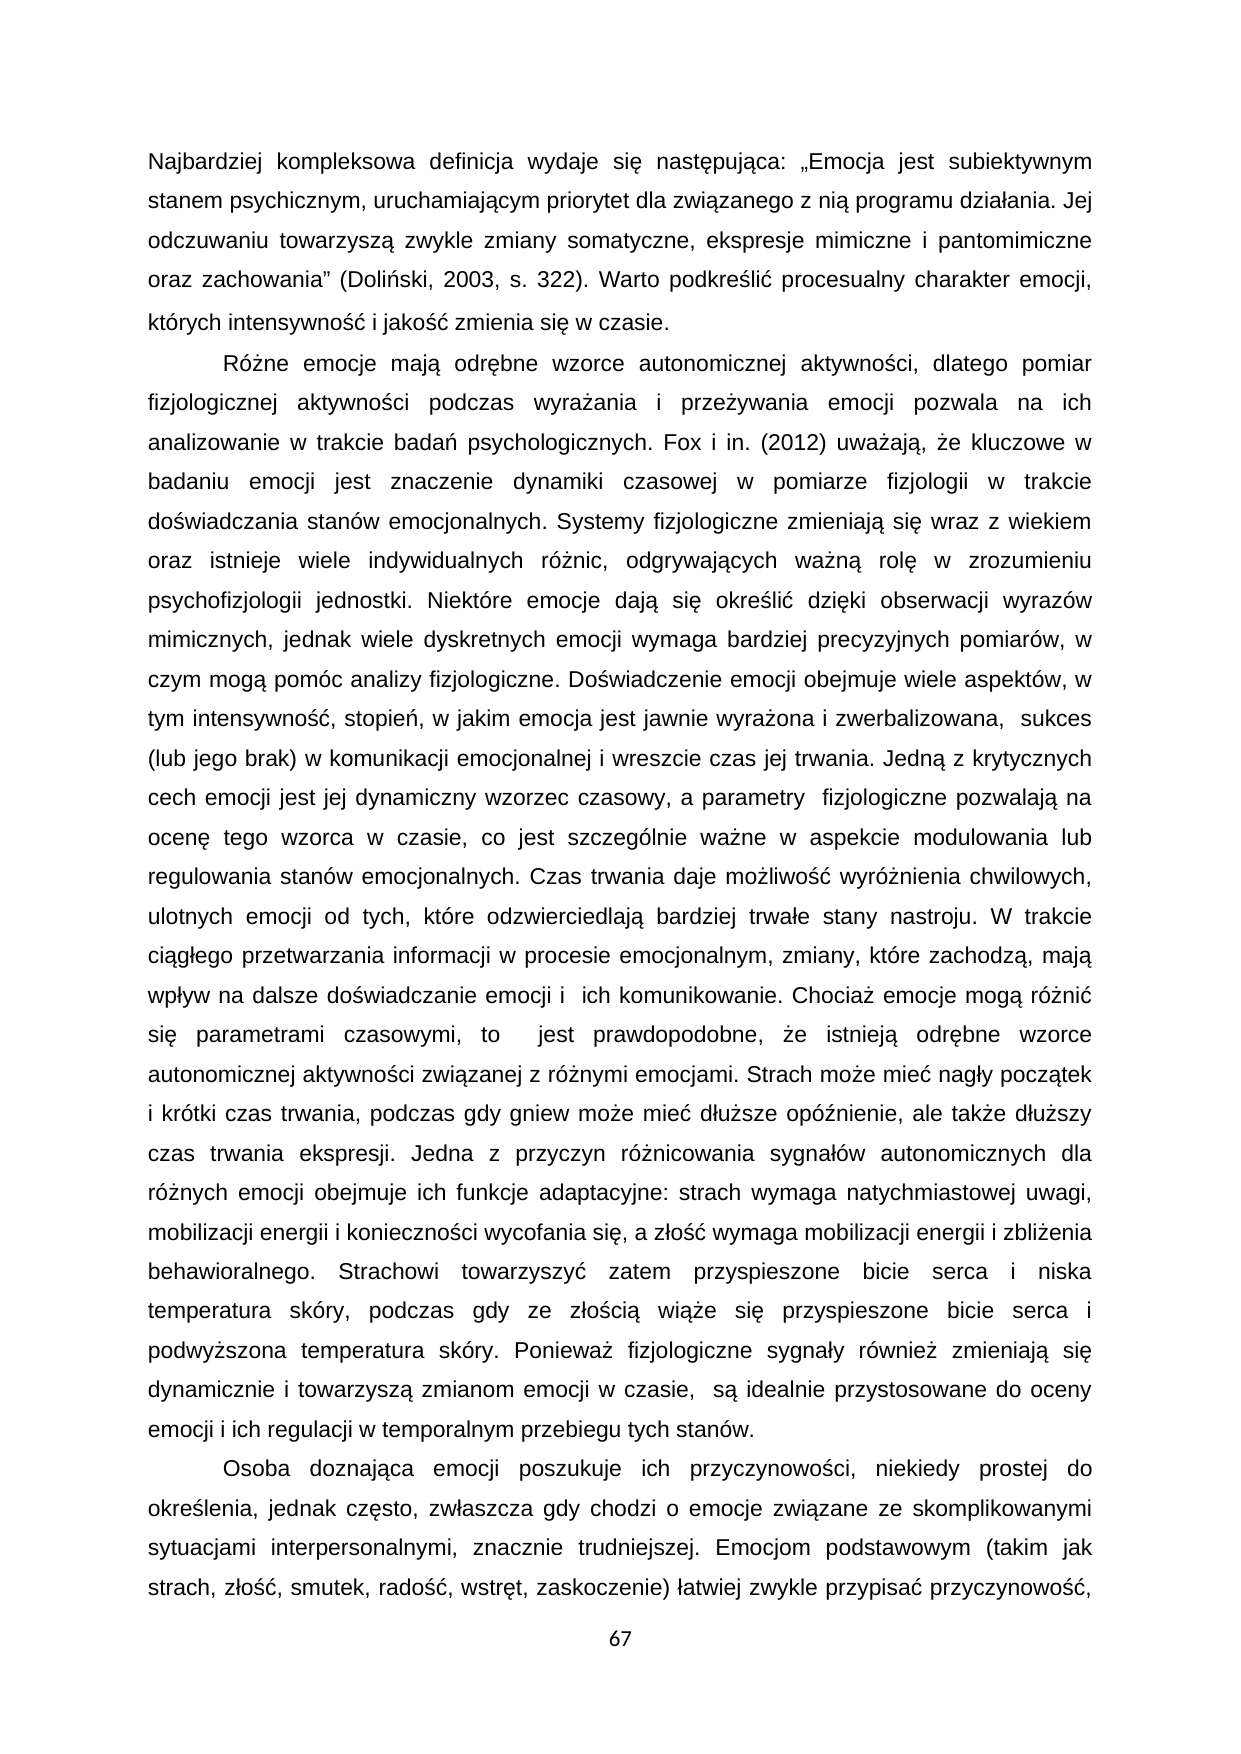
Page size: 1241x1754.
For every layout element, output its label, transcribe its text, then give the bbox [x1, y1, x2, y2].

text Osoba doznająca emocji poszukuje ich przyczynowości, niekiedy prostej do określenia, jednak często, zwłaszcza gdy chodzi o emocje związane ze skomplikowanymi sytuacjami interpersonalnymi, znacznie trudniejszej. Emocjom podstawowym (takim jak strach, złość, smutek, radość, wstręt, zaskoczenie) łatwiej zwykle przypisać przyczynowość, [148, 1455, 1093, 1600]
text Najbardziej kompleksowa definicja wydaje się następująca: „Emocja jest subiektywnym stanem psychicznym, uruchamiającym priorytet dla związanego z nią programu działania. Jej odczuwaniu towarzyszą zwykle zmiany somatyczne, ekspresje mimiczne i pantomimiczne oraz zachowania” (Doliński, 2003, s. 322). Warto podkreślić procesualny charakter emocji, których intensywność i jakość zmienia się w czasie. [148, 148, 1093, 336]
text Różne emocje mają odrębne wzorce autonomicznej aktywności, dlatego pomiar fizjologicznej aktywności podczas wyrażania i przeżywania emocji pozwala na ich analizowanie w trakcie badań psychologicznych. Fox i in. (2012) uważają, że kluczowe w badaniu emocji jest znaczenie dynamiki czasowej w pomiarze fizjologii w trakcie doświadczania stanów emocjonalnych. Systemy fizjologiczne zmieniają się wraz z wiekiem oraz istnieje wiele indywidualnych różnic, odgrywających ważną rolę w zrozumieniu psychofizjologii jednostki. Niektóre emocje dają się określić dzięki obserwacji wyrazów mimicznych, jednak wiele dyskretnych emocji wymaga bardziej precyzyjnych pomiarów, w czym mogą pomóc analizy fizjologiczne. Doświadczenie emocji obejmuje wiele aspektów, w tym intensywność, stopień, w jakim emocja jest jawnie wyrażona i zwerbalizowana, sukces (lub jego brak) w komunikacji emocjonalnej i wreszcie czas jej trwania. Jedną z krytycznych cech emocji jest jej dynamiczny wzorzec czasowy, a parametry fizjologiczne pozwalają na ocenę tego wzorca w czasie, co jest szczególnie ważne w aspekcie modulowania lub regulowania stanów emocjonalnych. Czas trwania daje możliwość wyróżnienia chwilowych, ulotnych emocji od tych, które odzwierciedlają bardziej trwałe stany nastroju. W trakcie ciągłego przetwarzania informacji w procesie emocjonalnym, zmiany, które zachodzą, mają wpływ na dalsze doświadczanie emocji i ich komunikowanie. Chociaż emocje mogą różnić się parametrami czasowymi, to jest prawdopodobne, że istnieją odrębne wzorce autonomicznej aktywności związanej z różnymi emocjami. Strach może mieć nagły początek i krótki czas trwania, podczas gdy gniew może mieć dłuższe opóźnienie, ale także dłuższy czas trwania ekspresji. Jedna z przyczyn różnicowania sygnałów autonomicznych dla różnych emocji obejmuje ich funkcje adaptacyjne: strach wymaga natychmiastowej uwagi, mobilizacji energii i konieczności wycofania się, a złość wymaga mobilizacji energii i zbliżenia behawioralnego. Strachowi towarzyszyć zatem przyspieszone bicie serca i niska temperatura skóry, podczas gdy ze złością wiąże się przyspieszone bicie serca i podwyższona temperatura skóry. Ponieważ fizjologiczne sygnały również zmieniają się dynamicznie i towarzyszą zmianom emocji w czasie, są idealnie przystosowane do oceny emocji i ich regulacji w temporalnym przebiegu tych stanów. [148, 350, 1093, 1442]
